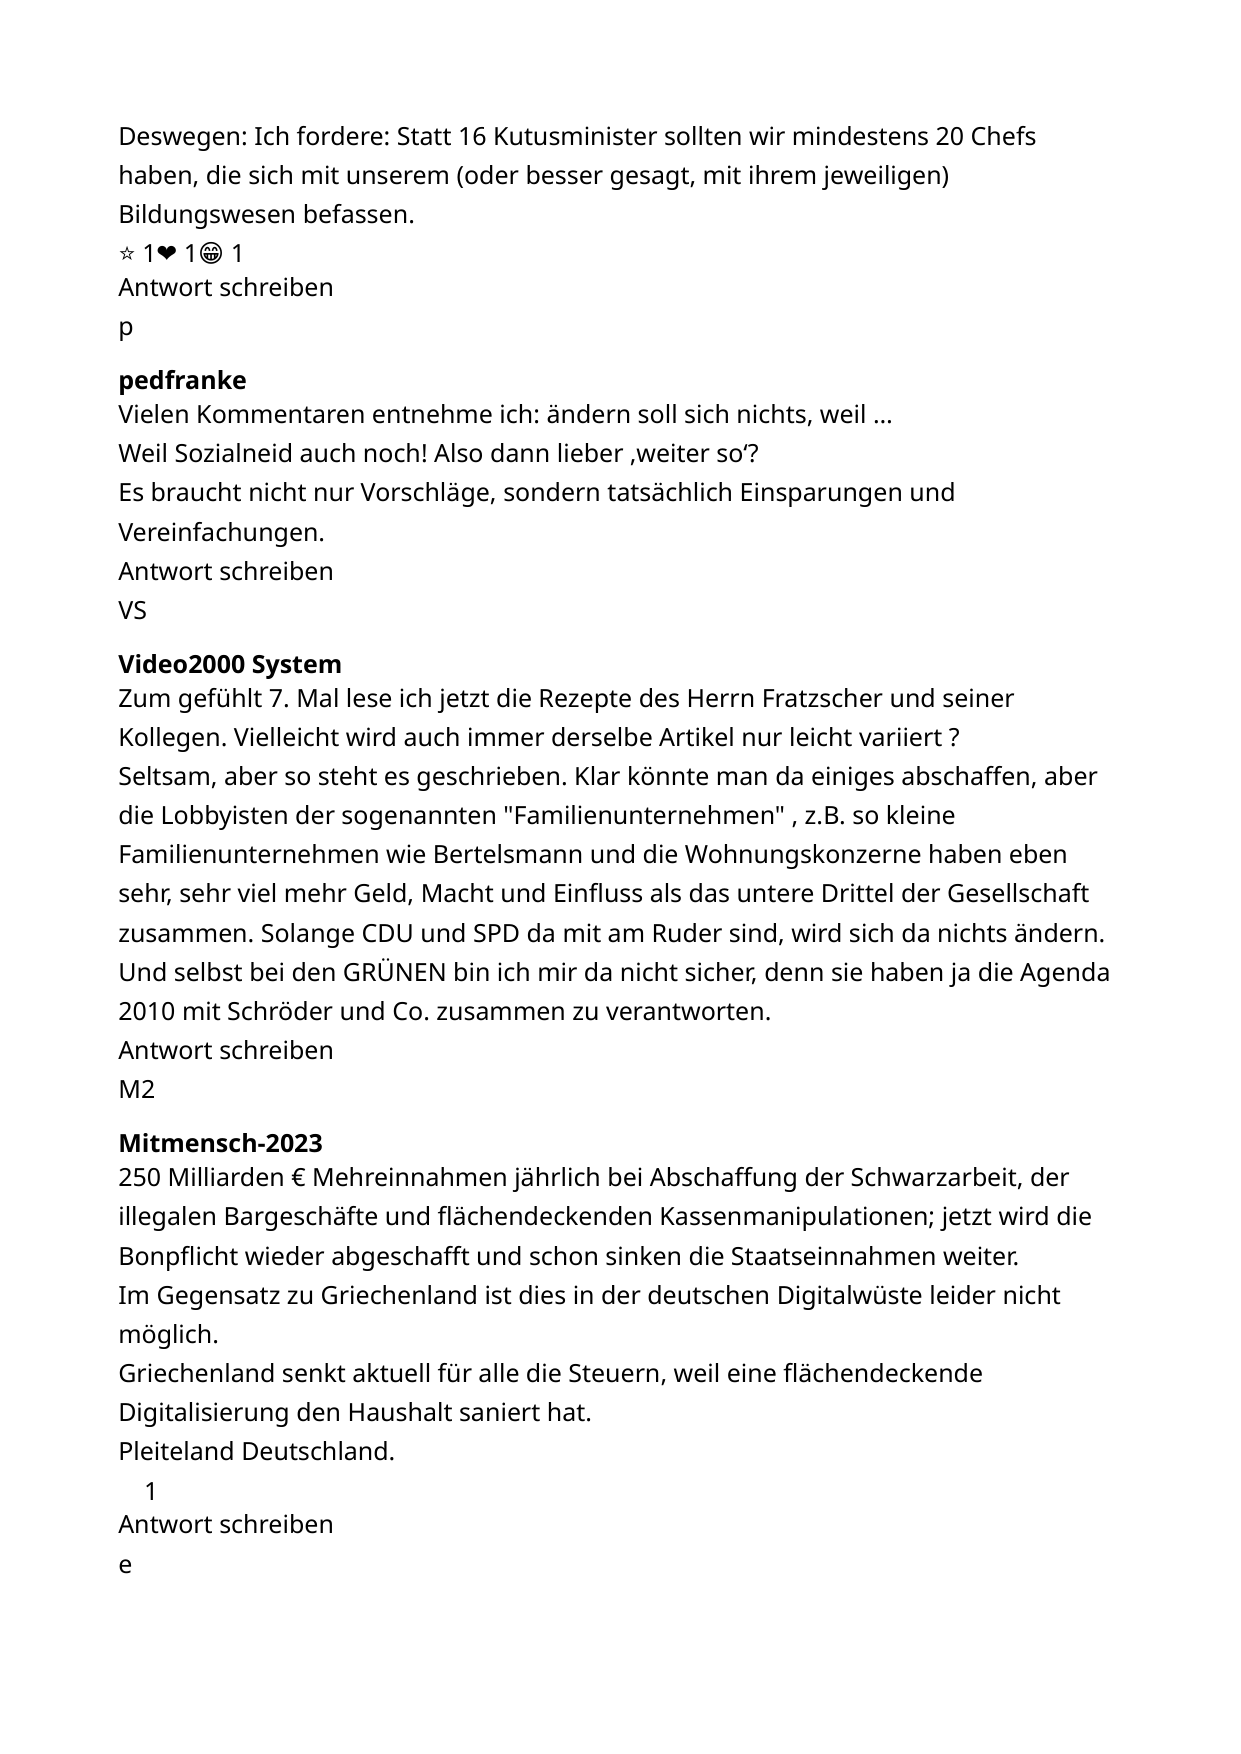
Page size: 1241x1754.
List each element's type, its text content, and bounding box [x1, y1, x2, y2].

text Weil Sozialneid auch noch! Also dann lieber ‚weiter so‘? [118, 436, 1122, 470]
text Zum gefühlt 7. Mal lese ich jetzt die Rezepte des Herrn Fratzscher und seiner Kollegen. Vielleicht wird auch immer derselbe Artikel nur leicht variiert ? [118, 680, 1122, 753]
subtitle pedfranke [118, 363, 1122, 397]
subtitle Mitmensch-2023 [118, 1126, 1122, 1160]
text Pleiteland Deutschland. [118, 1434, 1122, 1468]
text 250 Milliarden € Mehreinnahmen jährlich bei Abschaffung der Schwarzarbeit, der illegalen Bargeschäfte und flächendeckenden Kassenmanipulationen; jetzt wird die Bonpflicht wieder abgeschafft und schon sinken die Staatseinnahmen weiter. [118, 1160, 1122, 1272]
text Antwort schreiben [118, 1033, 1122, 1067]
text Es braucht nicht nur Vorschläge, sondern tatsächlich Einsparungen und Vereinfachungen. [118, 475, 1122, 548]
text 🤨 1 [118, 1473, 1122, 1507]
text Antwort schreiben [118, 270, 1122, 304]
text p [118, 309, 1122, 343]
text Vielen Kommentaren entnehme ich: ändern soll sich nichts, weil … [118, 397, 1122, 431]
text M2 [118, 1072, 1122, 1106]
text e [118, 1546, 1122, 1580]
text ⭐️ 1❤️ 1😁 1 [118, 236, 1122, 270]
text Antwort schreiben [118, 1507, 1122, 1541]
text Deswegen: Ich fordere: Statt 16 Kutusminister sollten wir mindestens 20 Chefs haben, die sich mit unserem (oder besser gesagt, mit ihrem jeweiligen) Bildungswesen befassen. [118, 118, 1122, 231]
text VS [118, 592, 1122, 627]
text Antwort schreiben [118, 553, 1122, 587]
text Seltsam, aber so steht es geschrieben. Klar könnte man da einiges abschaffen, aber die Lobbyisten der sogenannten "Familienunternehmen" , z.B. so kleine Familienunternehmen wie Bertelsmann und die Wohnungskonzerne haben eben sehr, sehr viel mehr Geld, Macht und Einfluss als das untere Drittel der Gesellschaft zusammen. Solange CDU und SPD da mit am Ruder sind, wird sich da nichts ändern. Und selbst bei den GRÜNEN bin ich mir da nicht sicher, denn sie haben ja die Agenda 2010 mit Schröder und Co. zusammen zu verantworten. [118, 759, 1122, 1028]
subtitle Video2000 System [118, 646, 1122, 680]
text Griechenland senkt aktuell für alle die Steuern, weil eine flächendeckende Digitalisierung den Haushalt saniert hat. [118, 1356, 1122, 1429]
text Im Gegensatz zu Griechenland ist dies in der deutschen Digitalwüste leider nicht möglich. [118, 1277, 1122, 1351]
